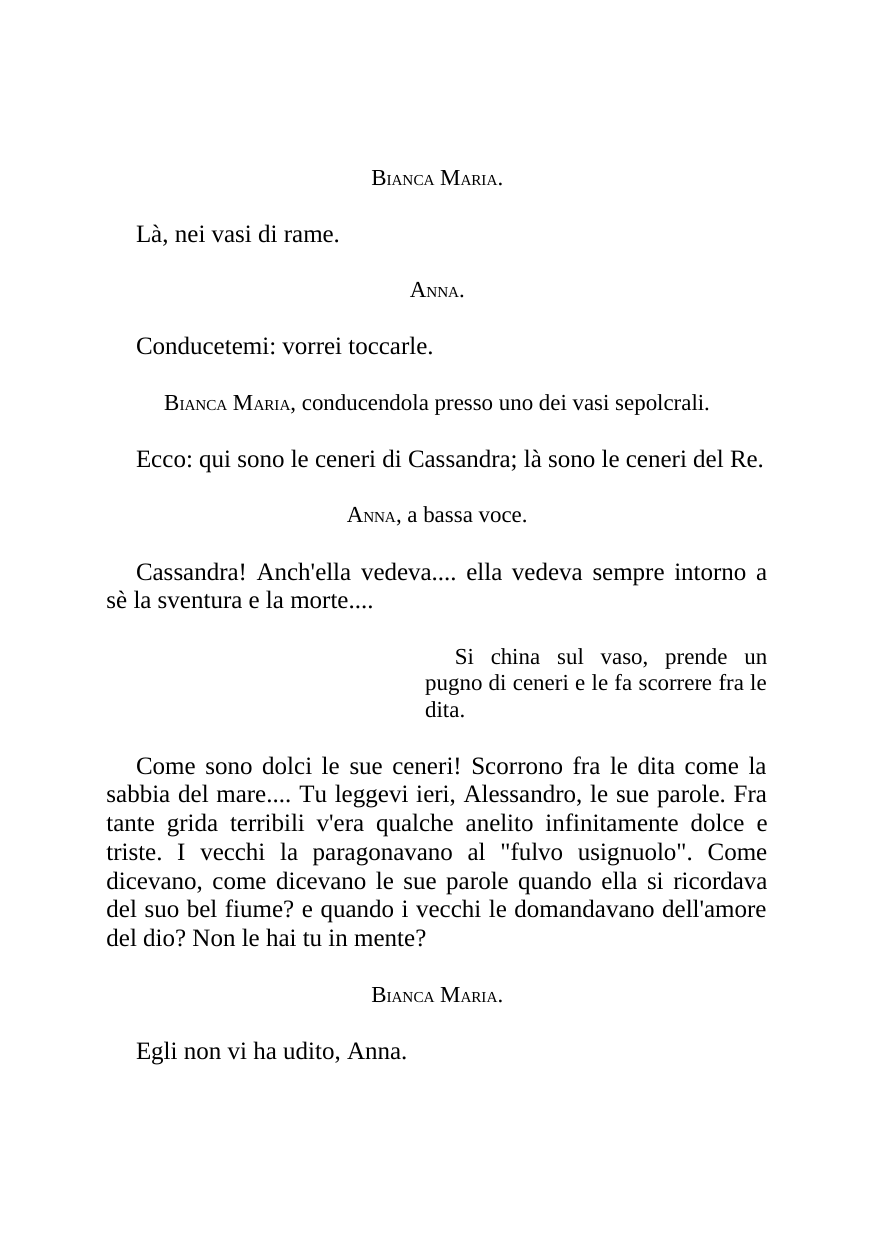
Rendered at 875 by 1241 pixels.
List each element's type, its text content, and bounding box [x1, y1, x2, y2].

text Egli non vi ha udito, Anna. [106, 1036, 768, 1064]
text Come sono dolci le sue ceneri! Scorrono fra le dita come la sabbia del mare.... Tu leggevi ieri, Alessandro, le sue parole. Fra tante grida terribili v'era qualche anelito infinitamente dolce e triste. I vecchi la paragonavano al "fulvo usignuolo". Come dicevano, come dicevano le sue parole quando ella si ricordava del suo bel fiume? e quando i vecchi le domandavano dell'amore del dio? Non le hai tu in mente? [106, 751, 768, 952]
text Bianca Maria, conducendola presso uno dei vasi sepolcrali. [106, 389, 768, 415]
text Ecco: qui sono le ceneri di Cassandra; là sono le ceneri del Re. [106, 444, 768, 473]
text Bianca Maria. [106, 981, 768, 1007]
text Cassandra! Anch'ella vedeva.... ella vedeva sempre intorno a sè la sventura e la morte.... [106, 557, 768, 614]
text Là, nei vasi di rame. [106, 219, 768, 248]
text Conducetemi: vorrei toccarle. [106, 331, 768, 360]
text Si china sul vaso, prende un pugno di ceneri e le fa scorrere fra le dita. [425, 643, 768, 722]
text Anna, a bassa voce. [106, 502, 768, 528]
text Bianca Maria. [106, 164, 768, 190]
text Anna. [106, 276, 768, 303]
